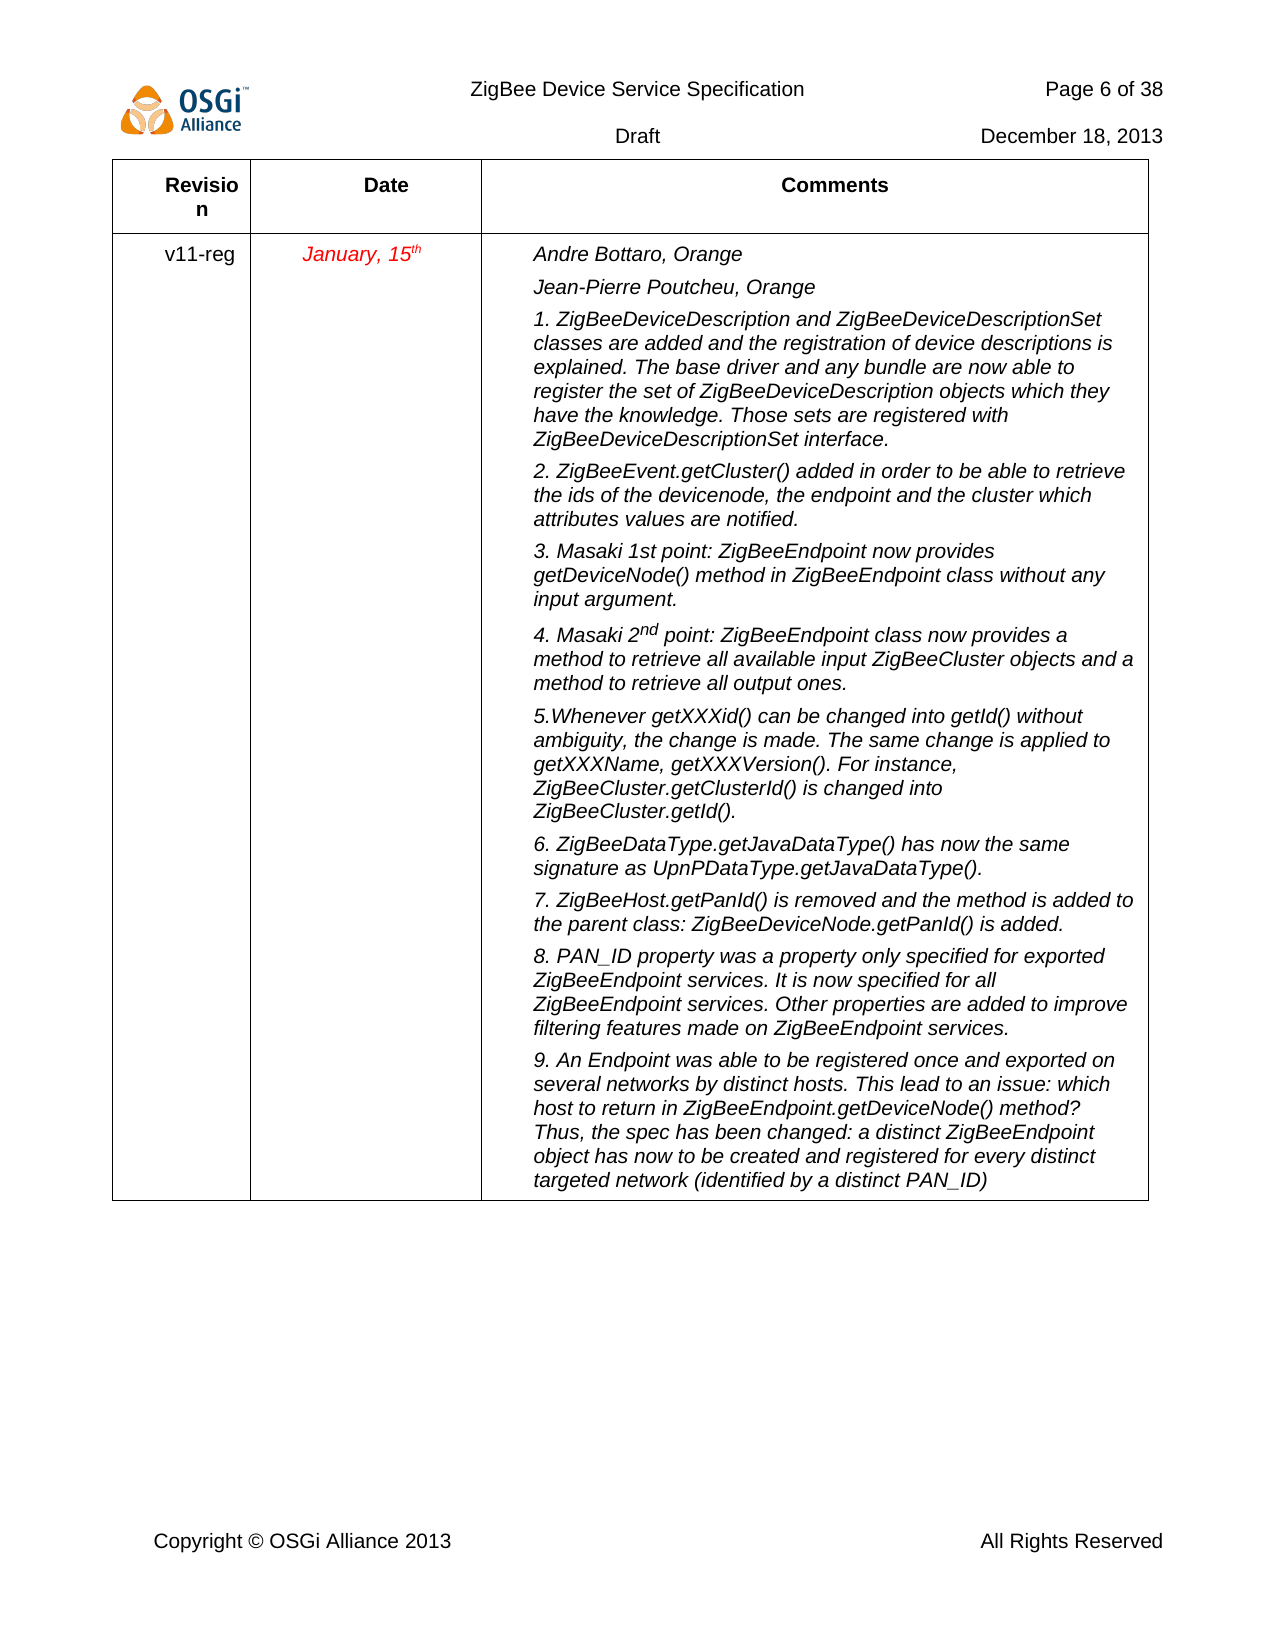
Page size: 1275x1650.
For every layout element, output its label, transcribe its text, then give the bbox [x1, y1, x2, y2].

table_cell v11-reg [113, 234, 250, 1200]
table_header Comments [482, 160, 1148, 233]
picture [113, 78, 257, 142]
table_header Date [251, 160, 481, 233]
table_cell January, 15th [251, 234, 481, 1200]
table_header Revision [113, 160, 250, 233]
table_cell Andre Bottaro, Orange Jean-Pierre Poutcheu, Orange 1. ZigBeeDeviceDescription and ZigBeeDeviceDescriptionSet classes are added and the registration of device descriptions is explained. The base driver and any bundle are now able to register the set of ZigBeeDeviceDescription objects which they have the knowledge. Those sets are registered with ZigBeeDeviceDescriptionSet interface. 2. ZigBeeEvent.getCluster() added in order to be able to retrieve the ids of the devicenode, the endpoint and the cluster which attributes values are notified. 3. Masaki 1st point: ZigBeeEndpoint now provides getDeviceNode() method in ZigBeeEndpoint class without any input argument. 4. Masaki 2nd point: ZigBeeEndpoint class now provides a method to retrieve all available input ZigBeeCluster objects and a method to retrieve all output ones. 5.Whenever getXXXid() can be changed into getId() without ambiguity, the change is made. The same change is applied to getXXXName, getXXXVersion(). For instance, ZigBeeCluster.getClusterId() is changed into ZigBeeCluster.getId(). 6. ZigBeeDataType.getJavaDataType() has now the same signature as UpnPDataType.getJavaDataType(). 7. ZigBeeHost.getPanId() is removed and the method is added to the parent class: ZigBeeDeviceNode.getPanId() is added. 8. PAN_ID property was a property only specified for exported ZigBeeEndpoint services. It is now specified for all ZigBeeEndpoint services. Other properties are added to improve filtering features made on ZigBeeEndpoint services. 9. An Endpoint was able to be registered once and exported on several networks by distinct hosts. This lead to an issue: which host to return in ZigBeeEndpoint.getDeviceNode() method? Thus, the spec has been changed: a distinct ZigBeeEndpoint object has now to be created and registered for every distinct targeted network (identified by a distinct PAN_ID) [482, 234, 1148, 1200]
